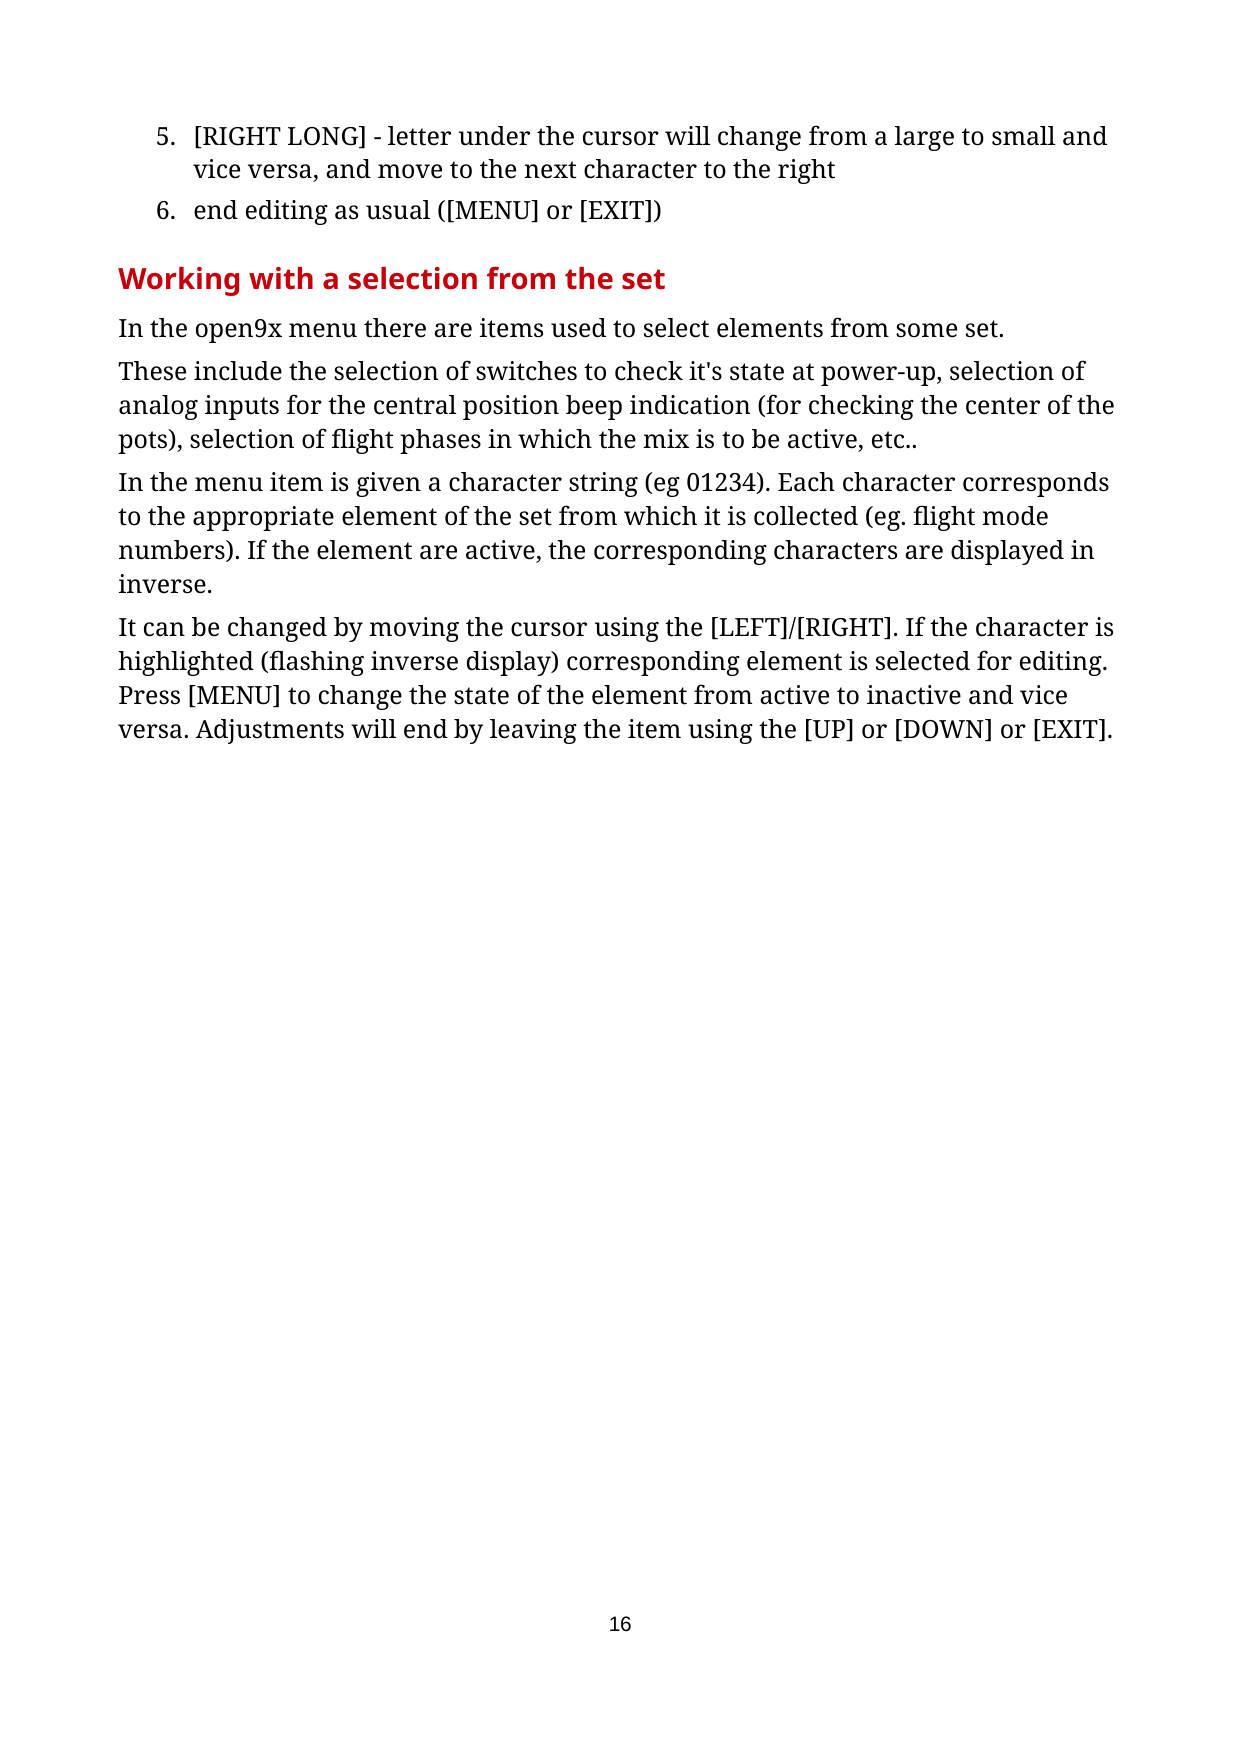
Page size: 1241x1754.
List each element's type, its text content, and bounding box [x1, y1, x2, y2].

text In the open9x menu there are items used to select elements from some set. [118, 310, 1122, 344]
subtitle Working with a selection from the set [118, 258, 1122, 298]
list [RIGHT LONG] - letter under the cursor will change from a large to small and vice versa, and move to the next character to the right [156, 118, 1122, 186]
text It can be changed by moving the cursor using the [LEFT]/[RIGHT]. If the character is highlighted (flashing inverse display) corresponding element is selected for editing. Press [MENU] to change the state of the element from active to inactive and vice versa. Adjustments will end by leaving the item using the [UP] or [DOWN] or [EXIT]. [118, 609, 1122, 746]
text These include the selection of switches to check it's state at power-up, selection of analog inputs for the central position beep indication (for checking the center of the pots), selection of flight phases in which the mix is ​​to be active, etc.. [118, 353, 1122, 456]
text In the menu item is given a character string (eg 01234). Each character corresponds to the appropriate element of the set from which it is collected (eg. flight mode numbers). If the element are active, the corresponding characters are displayed in inverse. [118, 464, 1122, 601]
list end editing as usual ([MENU] or [EXIT]) [156, 193, 1122, 227]
